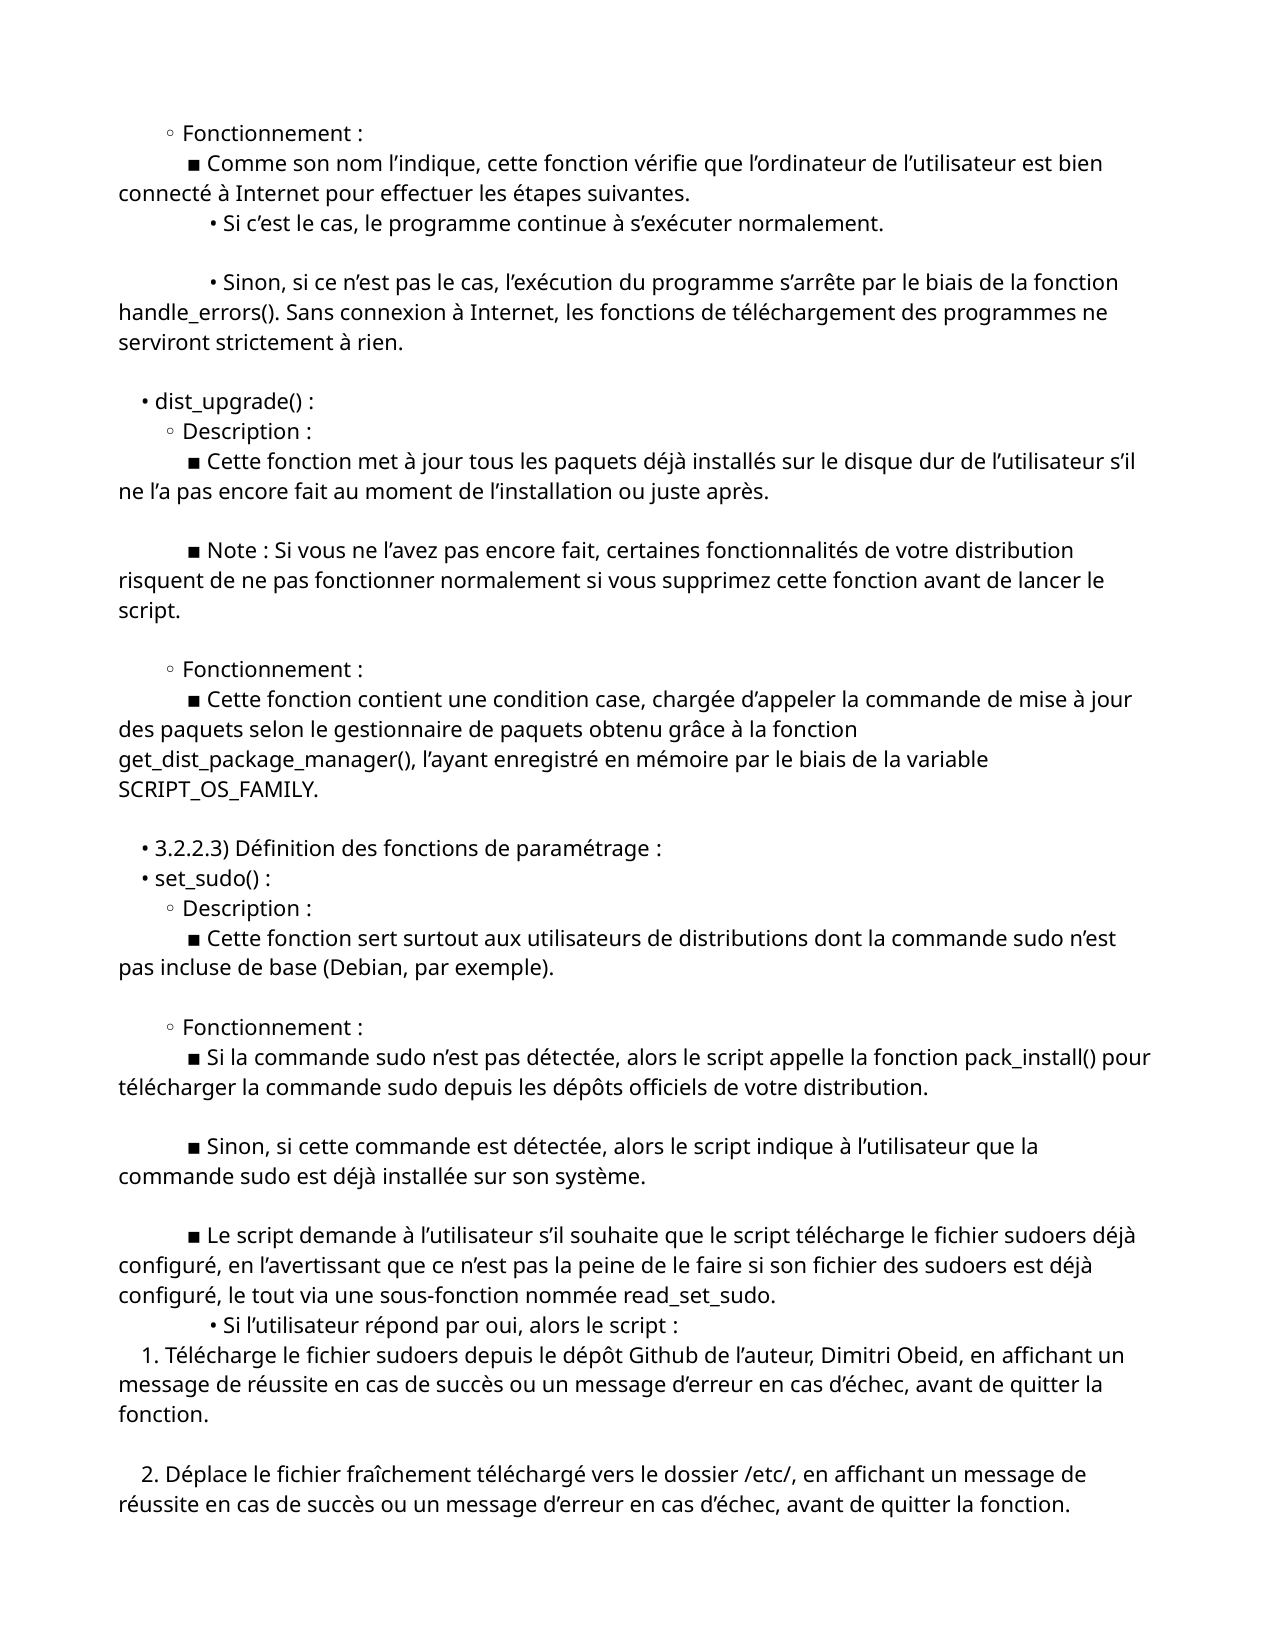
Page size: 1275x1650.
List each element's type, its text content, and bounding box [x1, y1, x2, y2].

text ▪ Sinon, si cette commande est détectée, alors le script indique à l’utilisateur que la commande sudo est déjà installée sur son système. [118, 1131, 1157, 1191]
text ◦ Fonctionnement : [118, 654, 1157, 684]
text 2. Déplace le fichier fraîchement téléchargé vers le dossier /etc/, en affichant un message de réussite en cas de succès ou un message d’erreur en cas d’échec, avant de quitter la fonction. [118, 1459, 1157, 1518]
text • Si l’utilisateur répond par oui, alors le script : [118, 1310, 1157, 1339]
text • set_sudo() : [118, 863, 1157, 893]
text ◦ Fonctionnement : [118, 118, 1157, 148]
text ◦ Fonctionnement : [118, 1012, 1157, 1042]
text ◦ Description : [118, 416, 1157, 446]
text ▪ Cette fonction sert surtout aux utilisateurs de distributions dont la commande sudo n’est pas incluse de base (Debian, par exemple). [118, 922, 1157, 982]
text • 3.2.2.3) Définition des fonctions de paramétrage : [118, 833, 1157, 863]
text ▪ Le script demande à l’utilisateur s’il souhaite que le script télécharge le fichier sudoers déjà configuré, en l’avertissant que ce n’est pas la peine de le faire si son fichier des sudoers est déjà configuré, le tout via une sous-fonction nommée read_set_sudo. [118, 1220, 1157, 1310]
text • Sinon, si ce n’est pas le cas, l’exécution du programme s’arrête par le biais de la fonction handle_errors(). Sans connexion à Internet, les fonctions de téléchargement des programmes ne serviront strictement à rien. [118, 267, 1157, 356]
text • dist_upgrade() : [118, 386, 1157, 416]
text ◦ Description : [118, 893, 1157, 922]
text 1. Télécharge le fichier sudoers depuis le dépôt Github de l’auteur, Dimitri Obeid, en affichant un message de réussite en cas de succès ou un message d’erreur en cas d’échec, avant de quitter la fonction. [118, 1339, 1157, 1429]
text ▪ Si la commande sudo n’est pas détectée, alors le script appelle la fonction pack_install() pour télécharger la commande sudo depuis les dépôts officiels de votre distribution. [118, 1042, 1157, 1101]
text ▪ Cette fonction met à jour tous les paquets déjà installés sur le disque dur de l’utilisateur s’il ne l’a pas encore fait au moment de l’installation ou juste après. [118, 446, 1157, 505]
text ▪ Comme son nom l’indique, cette fonction vérifie que l’ordinateur de l’utilisateur est bien connecté à Internet pour effectuer les étapes suivantes. [118, 148, 1157, 207]
text ▪ Cette fonction contient une condition case, chargée d’appeler la commande de mise à jour des paquets selon le gestionnaire de paquets obtenu grâce à la fonction get_dist_package_manager(), l’ayant enregistré en mémoire par le biais de la variable SCRIPT_OS_FAMILY. [118, 684, 1157, 803]
text ▪ Note : Si vous ne l’avez pas encore fait, certaines fonctionnalités de votre distribution risquent de ne pas fonctionner normalement si vous supprimez cette fonction avant de lancer le script. [118, 535, 1157, 624]
text • Si c’est le cas, le programme continue à s’exécuter normalement. [118, 207, 1157, 237]
